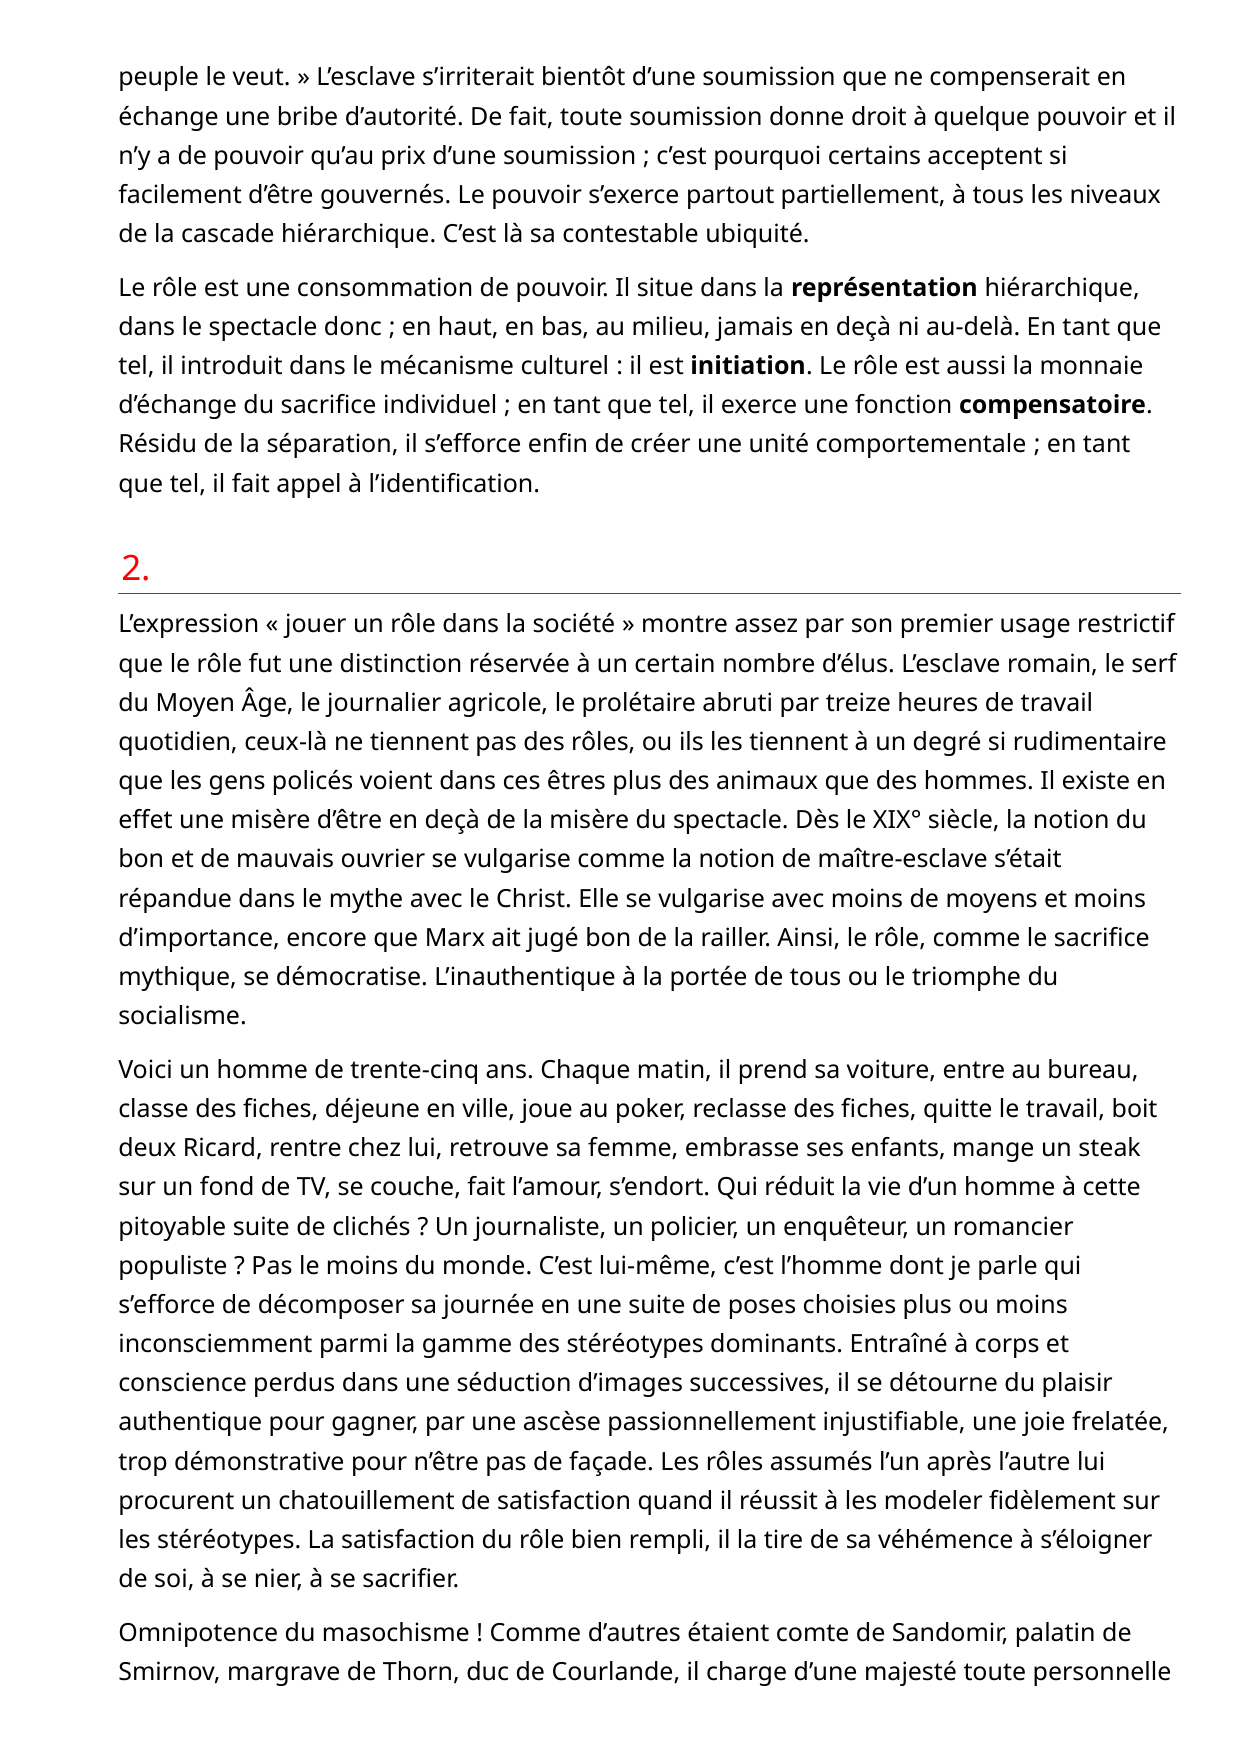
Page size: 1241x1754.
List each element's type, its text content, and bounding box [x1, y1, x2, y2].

text Voici un homme de trente-cinq ans. Chaque matin, il prend sa voiture, entre au bureau, classe des fiches, déjeune en ville, joue au poker, reclasse des fiches, quitte le travail, boit deux Ricard, rentre chez lui, retrouve sa femme, embrasse ses enfants, mange un steak sur un fond de TV, se couche, fait l’amour, s’endort. Qui réduit la vie d’un homme à cette pitoyable suite de clichés ? Un journaliste, un policier, un enquêteur, un romancier populiste ? Pas le moins du monde. C’est lui-même, c’est l’homme dont je parle qui s’efforce de décomposer sa journée en une suite de poses choisies plus ou moins inconsciemment parmi la gamme des stéréotypes dominants. Entraîné à corps et conscience perdus dans une séduction d’images successives, il se détourne du plaisir authentique pour gagner, par une ascèse passionnellement injustifiable, une joie frelatée, trop démonstrative pour n’être pas de façade. Les rôles assumés l’un après l’autre lui procurent un chatouillement de satisfaction quand il réussit à les modeler fidèlement sur les stéréotypes. La satisfaction du rôle bien rempli, il la tire de sa véhémence à s’éloigner de soi, à se nier, à se sacrifier. [118, 1051, 1181, 1595]
text Le rôle est une consommation de pouvoir. Il situe dans la représentation hiérarchique, dans le spectacle donc ; en haut, en bas, au milieu, jamais en deçà ni au-delà. En tant que tel, il introduit dans le mécanisme culturel : il est initiation. Le rôle est aussi la monnaie d’échange du sacrifice individuel ; en tant que tel, il exerce une fonction compensatoire. Résidu de la séparation, il s’efforce enfin de créer une unité comportementale ; en tant que tel, il fait appel à l’identification. [118, 269, 1181, 499]
text L’expression « jouer un rôle dans la société » montre assez par son premier usage restrictif que le rôle fut une distinction réservée à un certain nombre d’élus. L’esclave romain, le serf du Moyen Âge, le journalier agricole, le prolétaire abruti par treize heures de travail quotidien, ceux-là ne tiennent pas des rôles, ou ils les tiennent à un degré si rudimentaire que les gens policés voient dans ces êtres plus des animaux que des hommes. Il existe en effet une misère d’être en deçà de la misère du spectacle. Dès le XIX° siècle, la notion du bon et de mauvais ouvrier se vulgarise comme la notion de maître-esclave s’était répandue dans le mythe avec le Christ. Elle se vulgarise avec moins de moyens et moins d’importance, encore que Marx ait jugé bon de la railler. Ainsi, le rôle, comme le sacrifice mythique, se démocratise. L’inauthentique à la portée de tous ou le triomphe du socialisme. [118, 606, 1181, 1032]
subtitle 2. [118, 540, 1181, 593]
text peuple le veut. » L’esclave s’irriterait bientôt d’une soumission que ne compenserait en échange une bribe d’autorité. De fait, toute soumission donne droit à quelque pouvoir et il n’y a de pouvoir qu’au prix d’une soumission ; c’est pourquoi certains acceptent si facilement d’être gouvernés. Le pouvoir s’exerce partout partiellement, à tous les niveaux de la cascade hiérarchique. C’est là sa contestable ubiquité. [118, 59, 1181, 250]
text Omnipotence du masochisme ! Comme d’autres étaient comte de Sandomir, palatin de Smirnov, margrave de Thorn, duc de Courlande, il charge d’une majesté toute personnelle [118, 1614, 1181, 1688]
